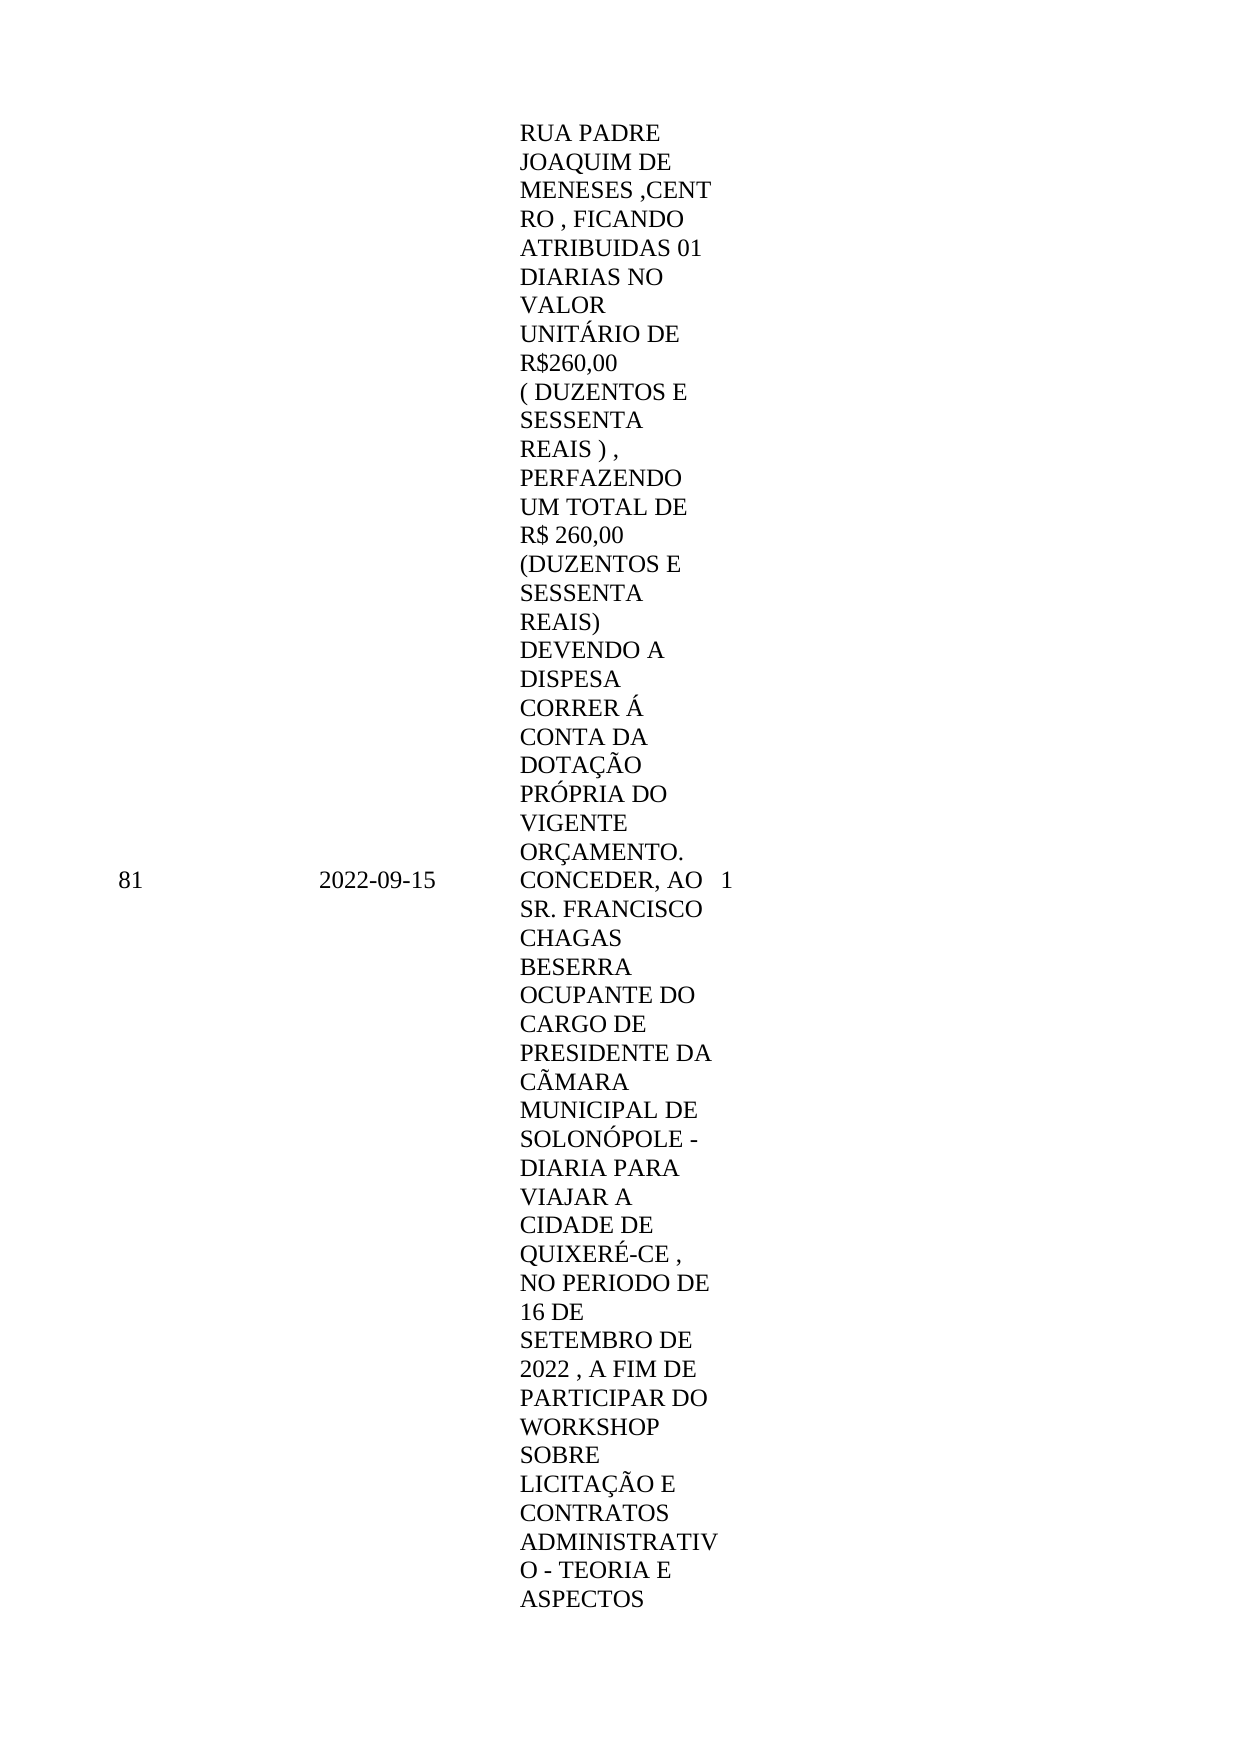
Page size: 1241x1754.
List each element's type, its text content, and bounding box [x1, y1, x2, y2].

table_cell [921, 118, 1122, 866]
table_cell - RUA PADRE JOAQUIM DE MENESES ,CENTRO , FICANDO ATRIBUIDAS 01 DIARIAS NO VALOR UNITÁRIO DE R$260,00 ( DUZENTOS E SESSENTA REAIS ) , PERFAZENDO UM TOTAL DE R$ 260,00 (DUZENTOS E SESSENTA REAIS) DEVENDO A DISPESA CORRER Á CONTA DA DOTAÇÃO PRÓPRIA DO VIGENTE ORÇAMENTO. [520, 118, 720, 866]
table_cell [720, 118, 921, 866]
table_cell 2022-09-15 [319, 866, 519, 1613]
table_cell [921, 866, 1122, 1613]
table_cell CONCEDER, AO SR. FRANCISCO CHAGAS BESERRA OCUPANTE DO CARGO DE PRESIDENTE DA CÃMARA MUNICIPAL DE SOLONÓPOLE - DIARIA PARA VIAJAR A CIDADE DE QUIXERÉ-CE , NO PERIODO DE 16 DE SETEMBRO DE 2022 , A FIM DE PARTICIPAR DO WORKSHOP SOBRE LICITAÇÃO E CONTRATOS ADMINISTRATIVO - TEORIA E ASPECTOS [520, 866, 720, 1613]
table_cell [118, 118, 319, 866]
table_cell 1 [720, 866, 921, 1613]
table_cell 81 [118, 866, 319, 1613]
table_cell [319, 118, 519, 866]
